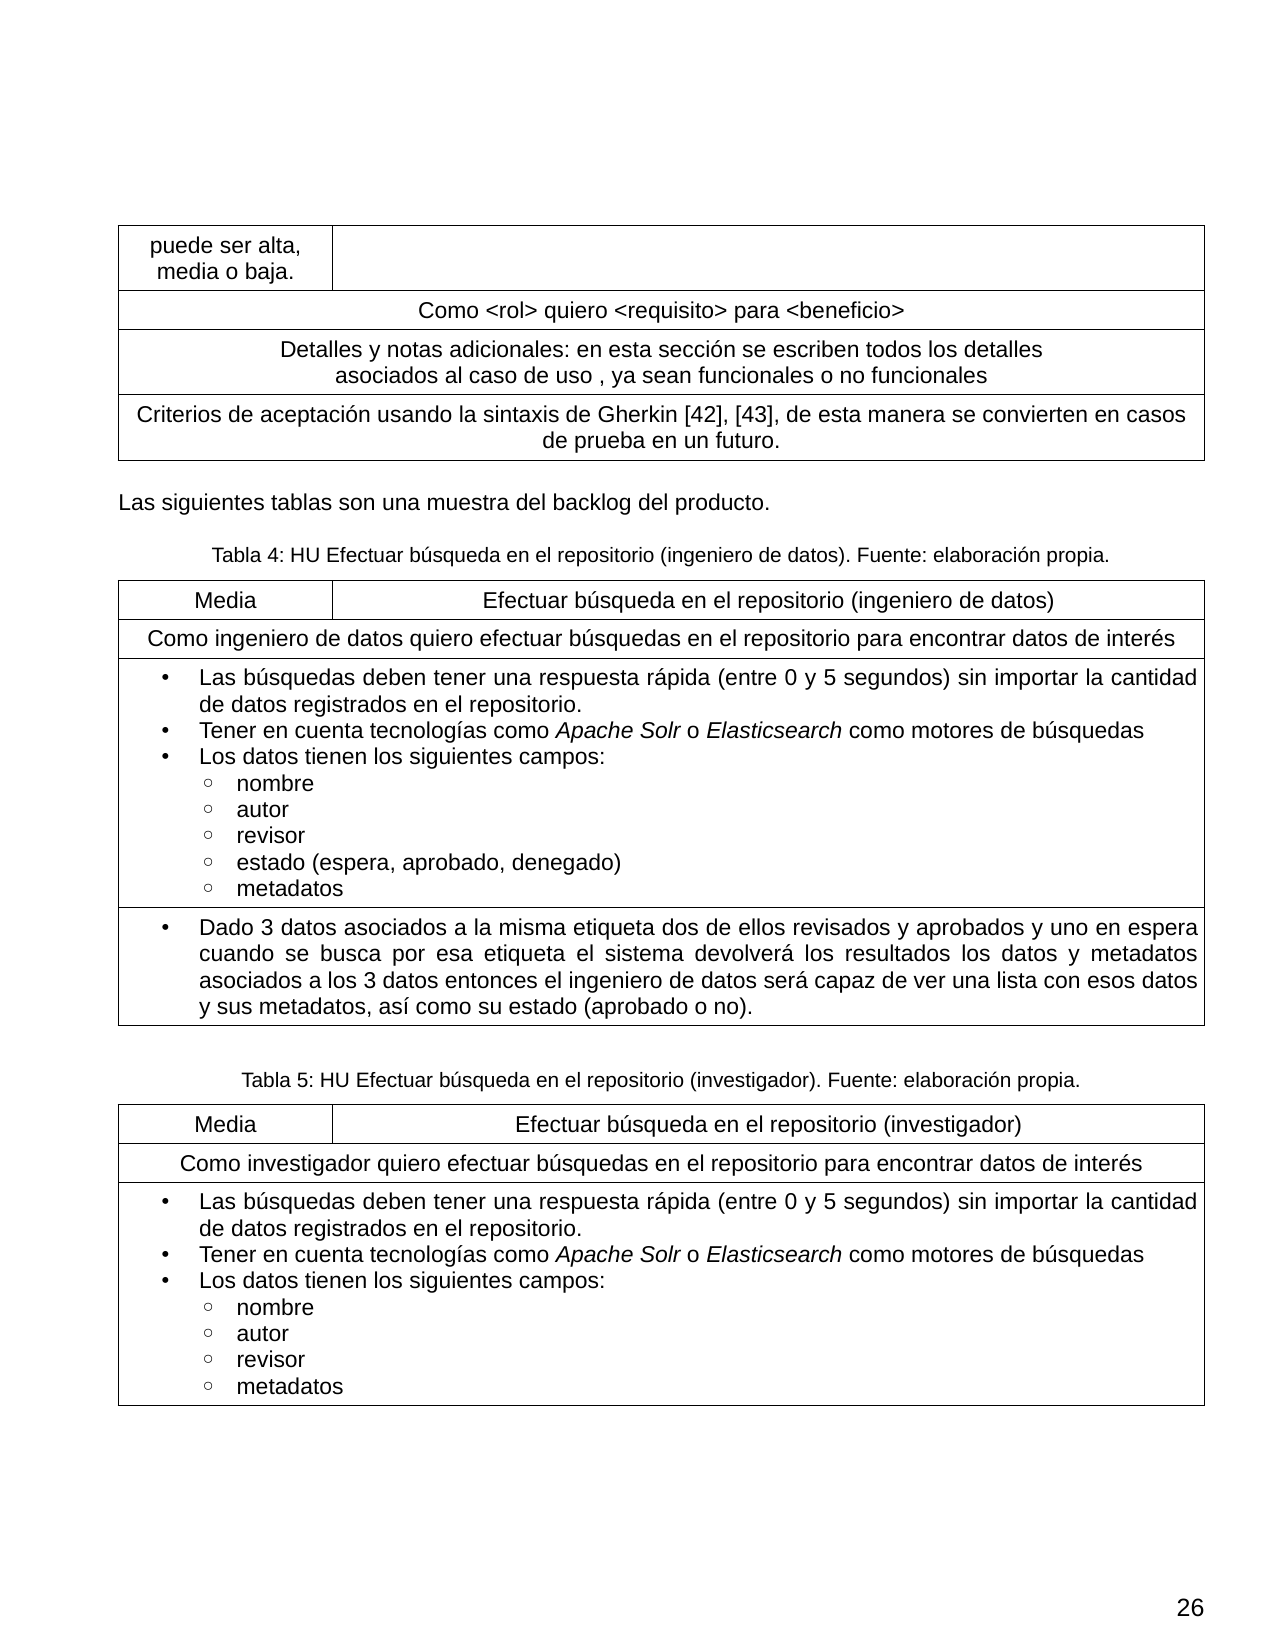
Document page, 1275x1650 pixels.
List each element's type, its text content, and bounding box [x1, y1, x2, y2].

table_header Efectuar búsqueda en el repositorio (investigador) [333, 1105, 1204, 1143]
table_header Media [119, 581, 332, 619]
table_header Media [119, 1105, 332, 1143]
table_header [333, 226, 1204, 290]
table_header Efectuar búsqueda en el repositorio (ingeniero de datos) [333, 581, 1204, 619]
table_cell Detalles y notas adicionales: en esta sección se escriben todos los detalles asociados al caso de uso , ya sean funcionales o no funcionales [119, 330, 1204, 394]
text Tabla 5: HU Efectuar búsqueda en el repositorio (investigador). Fuente: elaboración propia. [118, 1067, 1204, 1091]
table_cell Las búsquedas deben tener una respuesta rápida (entre 0 y 5 segundos) sin importar la cantidad de datos registrados en el repositorio. Tener en cuenta tecnologías como Apache Solr o Elasticsearch como motores de búsquedas Los datos tienen los siguientes campos: nombre autor revisor estado (espera, aprobado, denegado) metadatos [119, 659, 1204, 907]
table_cell Criterios de aceptación usando la sintaxis de Gherkin [42], [43], de esta manera se convierten en casos de prueba en un futuro. [119, 395, 1204, 459]
table_cell Como <rol> quiero <requisito> para <beneficio> [119, 291, 1204, 329]
text Tabla 4: HU Efectuar búsqueda en el repositorio (ingeniero de datos). Fuente: elaboración propia. [118, 543, 1204, 567]
text Las siguientes tablas son una muestra del backlog del producto. [118, 489, 1204, 516]
table_cell Como ingeniero de datos quiero efectuar búsquedas en el repositorio para encontrar datos de interés [119, 620, 1204, 657]
table_header puede ser alta, media o baja. [119, 226, 332, 290]
table_cell Las búsquedas deben tener una respuesta rápida (entre 0 y 5 segundos) sin importar la cantidad de datos registrados en el repositorio. Tener en cuenta tecnologías como Apache Solr o Elasticsearch como motores de búsquedas Los datos tienen los siguientes campos: nombre autor revisor metadatos [119, 1183, 1204, 1405]
table_cell Dado 3 datos asociados a la misma etiqueta dos de ellos revisados y aprobados y uno en espera cuando se busca por esa etiqueta el sistema devolverá los resultados los datos y metadatos asociados a los 3 datos entonces el ingeniero de datos será capaz de ver una lista con esos datos y sus metadatos, así como su estado (aprobado o no). [119, 908, 1204, 1025]
table_cell Como investigador quiero efectuar búsquedas en el repositorio para encontrar datos de interés [119, 1144, 1204, 1182]
